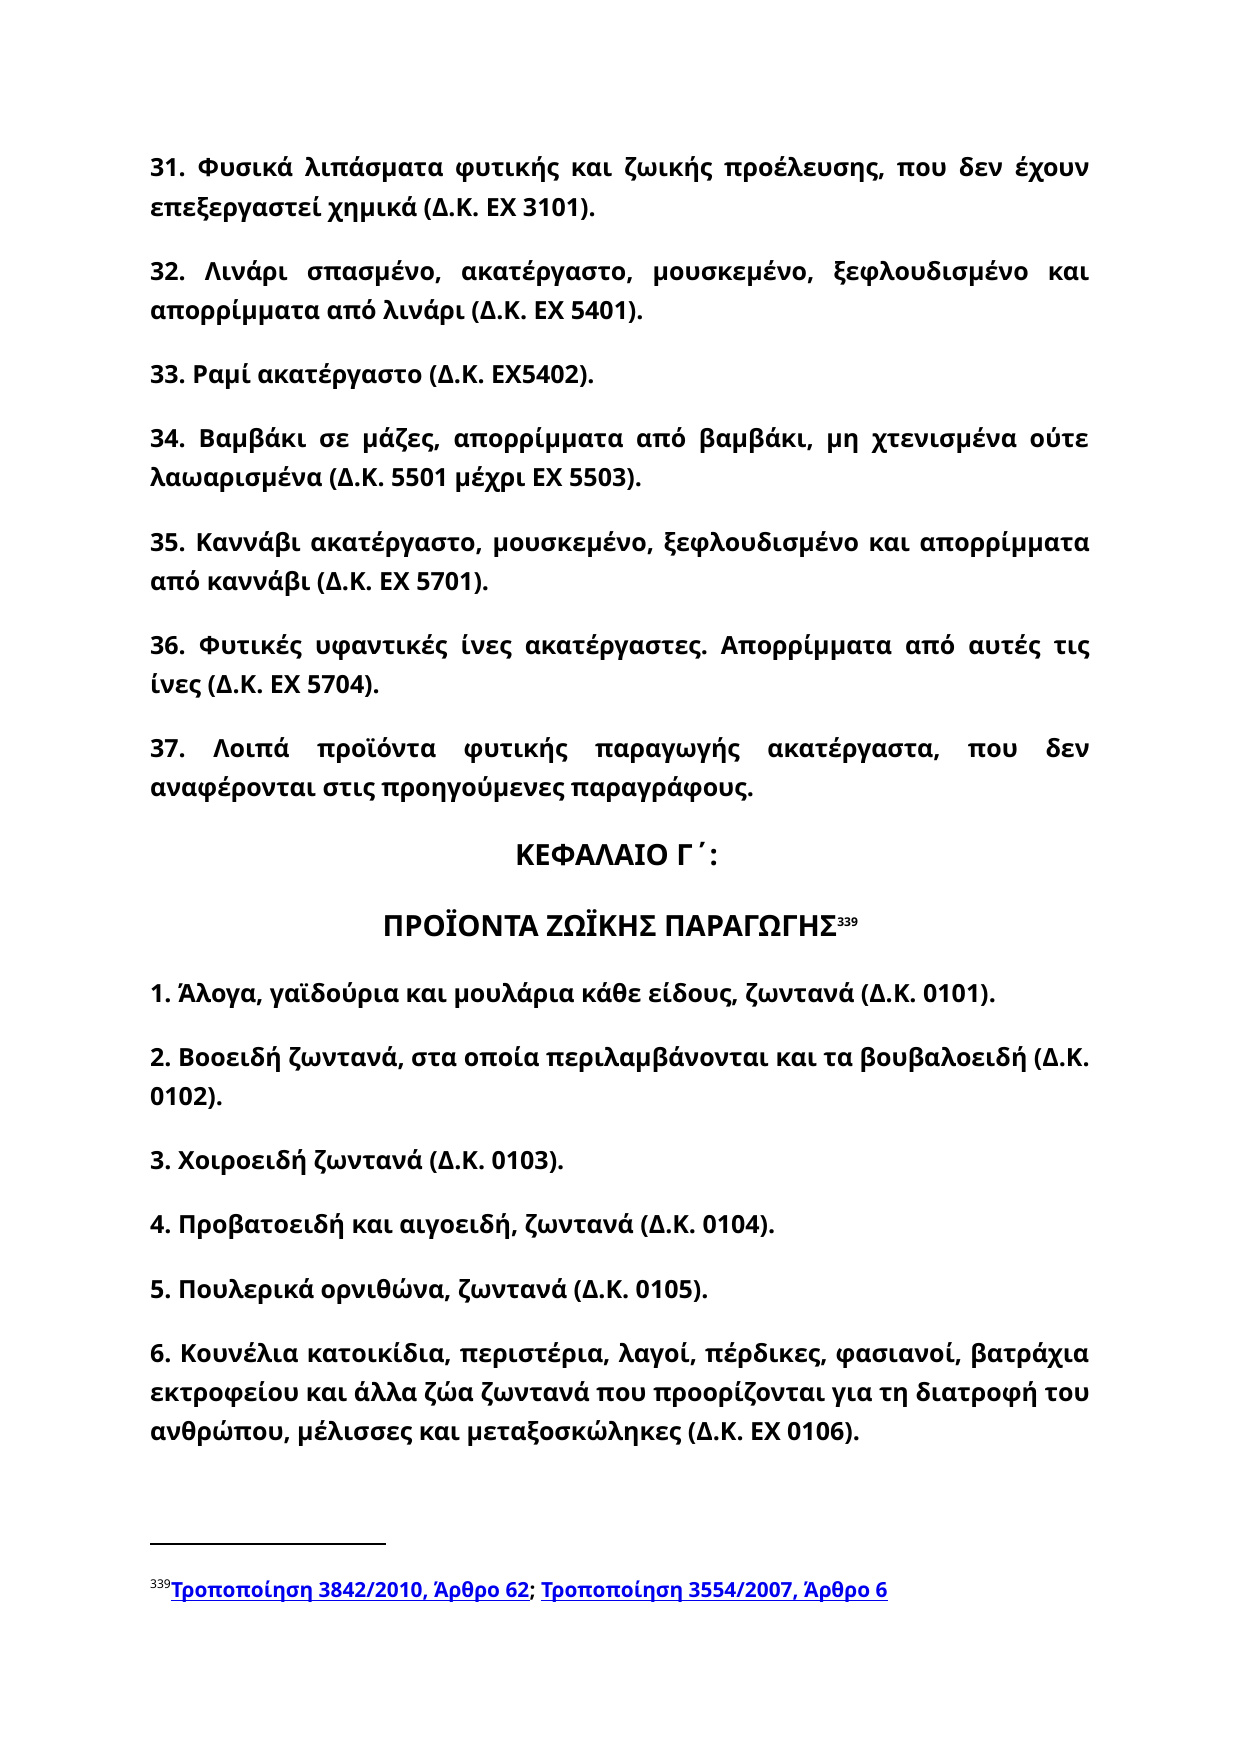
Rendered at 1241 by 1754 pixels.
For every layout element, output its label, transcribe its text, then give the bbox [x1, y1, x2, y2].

text 5. Πουλερικά ορνιθώνα, ζωντανά (Δ.Κ. 0105). [150, 1271, 1090, 1305]
text 33. Ραμί ακατέργαστο (Δ.Κ. ΕΧ5402). [150, 357, 1090, 391]
text 37. Λοιπά προϊόντα φυτικής παραγωγής ακατέργαστα, που δεν αναφέρονται στις προηγούμενες παραγράφους. [150, 731, 1090, 804]
text 35. Καννάβι ακατέργαστο, μουσκεμένο, ξεφλουδισμένο και απορρίμματα από καννάβι (Δ.Κ. ΕΧ 5701). [150, 524, 1090, 597]
text 31. Φυσικά λιπάσματα φυτικής και ζωικής προέλευσης, που δεν έχουν επεξεργαστεί χημικά (Δ.Κ. ΕΧ 3101). [150, 150, 1090, 223]
subtitle ΚΕΦΑΛΑΙΟ Γ΄: [150, 834, 1090, 874]
text Τροποποίηση 3842/2010, Άρθρο 62; Τροποποίηση 3554/2007, Άρθρο 6 [150, 1576, 1090, 1604]
text 34. Βαμβάκι σε μάζες, απορρίμματα από βαμβάκι, μη χτενισμένα ούτε λαωαρισμένα (Δ.Κ. 5501 μέχρι ΕΧ 5503). [150, 421, 1090, 494]
text 2. Βοοειδή ζωντανά, στα οποία περιλαμβάνονται και τα βουβαλοειδή (Δ.Κ. 0102). [150, 1039, 1090, 1113]
text 4. Προβατοειδή και αιγοειδή, ζωντανά (Δ.Κ. 0104). [150, 1207, 1090, 1241]
text 32. Λινάρι σπασμένο, ακατέργαστο, μουσκεμένο, ξεφλουδισμένο και απορρίμματα από λινάρι (Δ.Κ. ΕΧ 5401). [150, 253, 1090, 327]
text 1. Άλογα, γαϊδούρια και μουλάρια κάθε είδους, ζωντανά (Δ.Κ. 0101). [150, 975, 1090, 1009]
text 3. Χοιροειδή ζωντανά (Δ.Κ. 0103). [150, 1143, 1090, 1177]
text 36. Φυτικές υφαντικές ίνες ακατέργαστες. Απορρίμματα από αυτές τις ίνες (Δ.Κ. ΕΧ 5704). [150, 627, 1090, 701]
text 6. Κουνέλια κατοικίδια, περιστέρια, λαγοί, πέρδικες, φασιανοί, βατράχια εκτροφείου και άλλα ζώα ζωντανά που προορίζονται για τη διατροφή του ανθρώπου, μέλισ­σες και μεταξοσκώληκες (Δ.Κ. ΕΧ 0106). [150, 1335, 1090, 1448]
subtitle ΠΡΟΪΟΝΤΑ ΖΩΪΚΗΣ ΠΑΡΑΓΩΓΗΣ [150, 905, 1090, 944]
